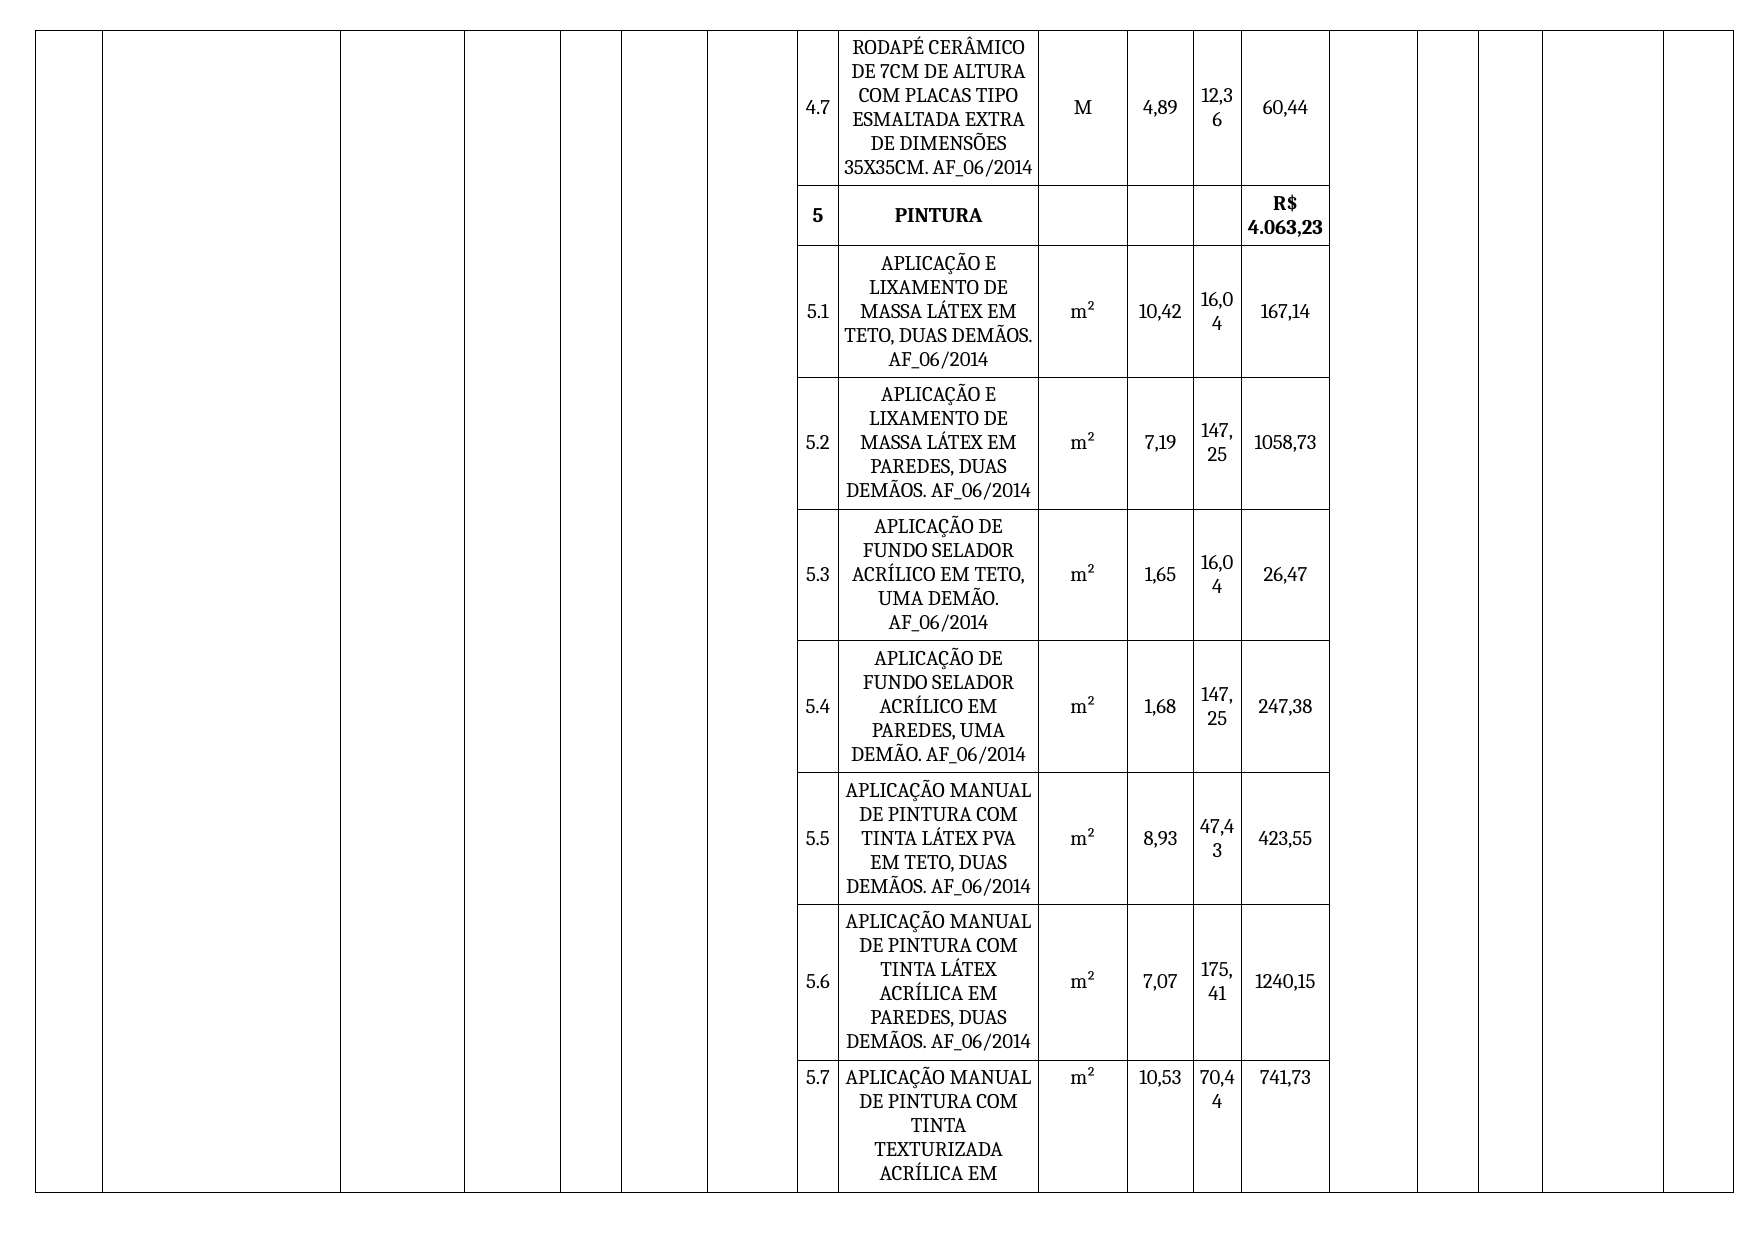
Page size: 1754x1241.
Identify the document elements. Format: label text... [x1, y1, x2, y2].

table_cell 7,07 [1128, 905, 1193, 1060]
table_cell 5.3 [798, 510, 838, 640]
table_cell 8,93 [1128, 773, 1193, 904]
table_cell [708, 31, 797, 1191]
table_cell m² [1039, 905, 1127, 1060]
table_cell 26,47 [1242, 510, 1329, 640]
table_cell [341, 31, 464, 1191]
table_cell APLICAÇÃO E LIXAMENTO DE MASSA LÁTEX EM TETO, DUAS DEMÃOS. AF_06/2014 [839, 246, 1038, 377]
table_cell [1128, 186, 1193, 245]
table_cell 5.6 [798, 905, 838, 1060]
table_cell 1,65 [1128, 510, 1193, 640]
table_cell 5 [798, 186, 838, 245]
table_cell 47,43 [1194, 773, 1241, 904]
table_cell 10,53 [1128, 1061, 1193, 1191]
table_cell m² [1039, 378, 1127, 509]
table_cell [1194, 186, 1241, 245]
table_cell [622, 31, 707, 1191]
table_cell 1240,15 [1242, 905, 1329, 1060]
table_cell [1039, 186, 1127, 245]
table_cell 10,42 [1128, 246, 1193, 377]
table_cell 5.4 [798, 641, 838, 772]
table_cell [36, 31, 102, 1191]
table_cell APLICAÇÃO E LIXAMENTO DE MASSA LÁTEX EM PAREDES, DUAS DEMÃOS. AF_06/2014 [839, 378, 1038, 509]
table_cell APLICAÇÃO DE FUNDO SELADOR ACRÍLICO EM TETO, UMA DEMÃO. AF_06/2014 [839, 510, 1038, 640]
table_cell m² [1039, 641, 1127, 772]
table_cell [1543, 31, 1663, 1191]
table_cell 247,38 [1242, 641, 1329, 772]
table_cell 147,25 [1194, 378, 1241, 509]
table_cell 7,19 [1128, 378, 1193, 509]
table_cell [1664, 31, 1733, 1191]
table_cell m² [1039, 510, 1127, 640]
table_cell 16,04 [1194, 246, 1241, 377]
table_cell [561, 31, 621, 1191]
table_cell 4,89 [1128, 31, 1193, 185]
table_cell 423,55 [1242, 773, 1329, 904]
table_cell 5.7 [798, 1061, 838, 1191]
table_cell m² [1039, 773, 1127, 904]
table_cell m² [1039, 246, 1127, 377]
table_cell [103, 31, 340, 1191]
table_cell 741,73 [1242, 1061, 1329, 1191]
table_cell 167,14 [1242, 246, 1329, 377]
table_cell 5.1 [798, 246, 838, 377]
table_cell 12,36 [1194, 31, 1241, 185]
table_cell R$ 4.063,23 [1242, 186, 1329, 245]
table_cell [1479, 31, 1542, 1191]
table_cell 4.7 [798, 31, 838, 185]
table_cell PINTURA [839, 186, 1038, 245]
table_cell 147,25 [1194, 641, 1241, 772]
table_cell 70,44 [1194, 1061, 1241, 1191]
table_cell 5.5 [798, 773, 838, 904]
table_cell [1330, 31, 1417, 1191]
table_cell M [1039, 31, 1127, 185]
table_cell 16,04 [1194, 510, 1241, 640]
table_cell APLICAÇÃO MANUAL DE PINTURA COM TINTA LÁTEX PVA EM TETO, DUAS DEMÃOS. AF_06/2014 [839, 773, 1038, 904]
table_cell [1418, 31, 1478, 1191]
table_cell m² [1039, 1061, 1127, 1191]
table_cell 1,68 [1128, 641, 1193, 772]
table_cell RODAPÉ CERÂMICO DE 7CM DE ALTURA COM PLACAS TIPO ESMALTADA EXTRA DE DIMENSÕES 35X35CM. AF_06/2014 [839, 31, 1038, 185]
table_cell 175,41 [1194, 905, 1241, 1060]
table_cell 1058,73 [1242, 378, 1329, 509]
table_cell 60,44 [1242, 31, 1329, 185]
table_cell APLICAÇÃO DE FUNDO SELADOR ACRÍLICO EM PAREDES, UMA DEMÃO. AF_06/2014 [839, 641, 1038, 772]
table_cell 5.2 [798, 378, 838, 509]
table_cell [465, 31, 560, 1191]
table_cell APLICAÇÃO MANUAL DE PINTURA COM TINTA LÁTEX ACRÍLICA EM PAREDES, DUAS DEMÃOS. AF_06/2014 [839, 905, 1038, 1060]
table_cell APLICAÇÃO MANUAL DE PINTURA COM TINTA TEXTURIZADA ACRÍLICA EM [839, 1061, 1038, 1191]
